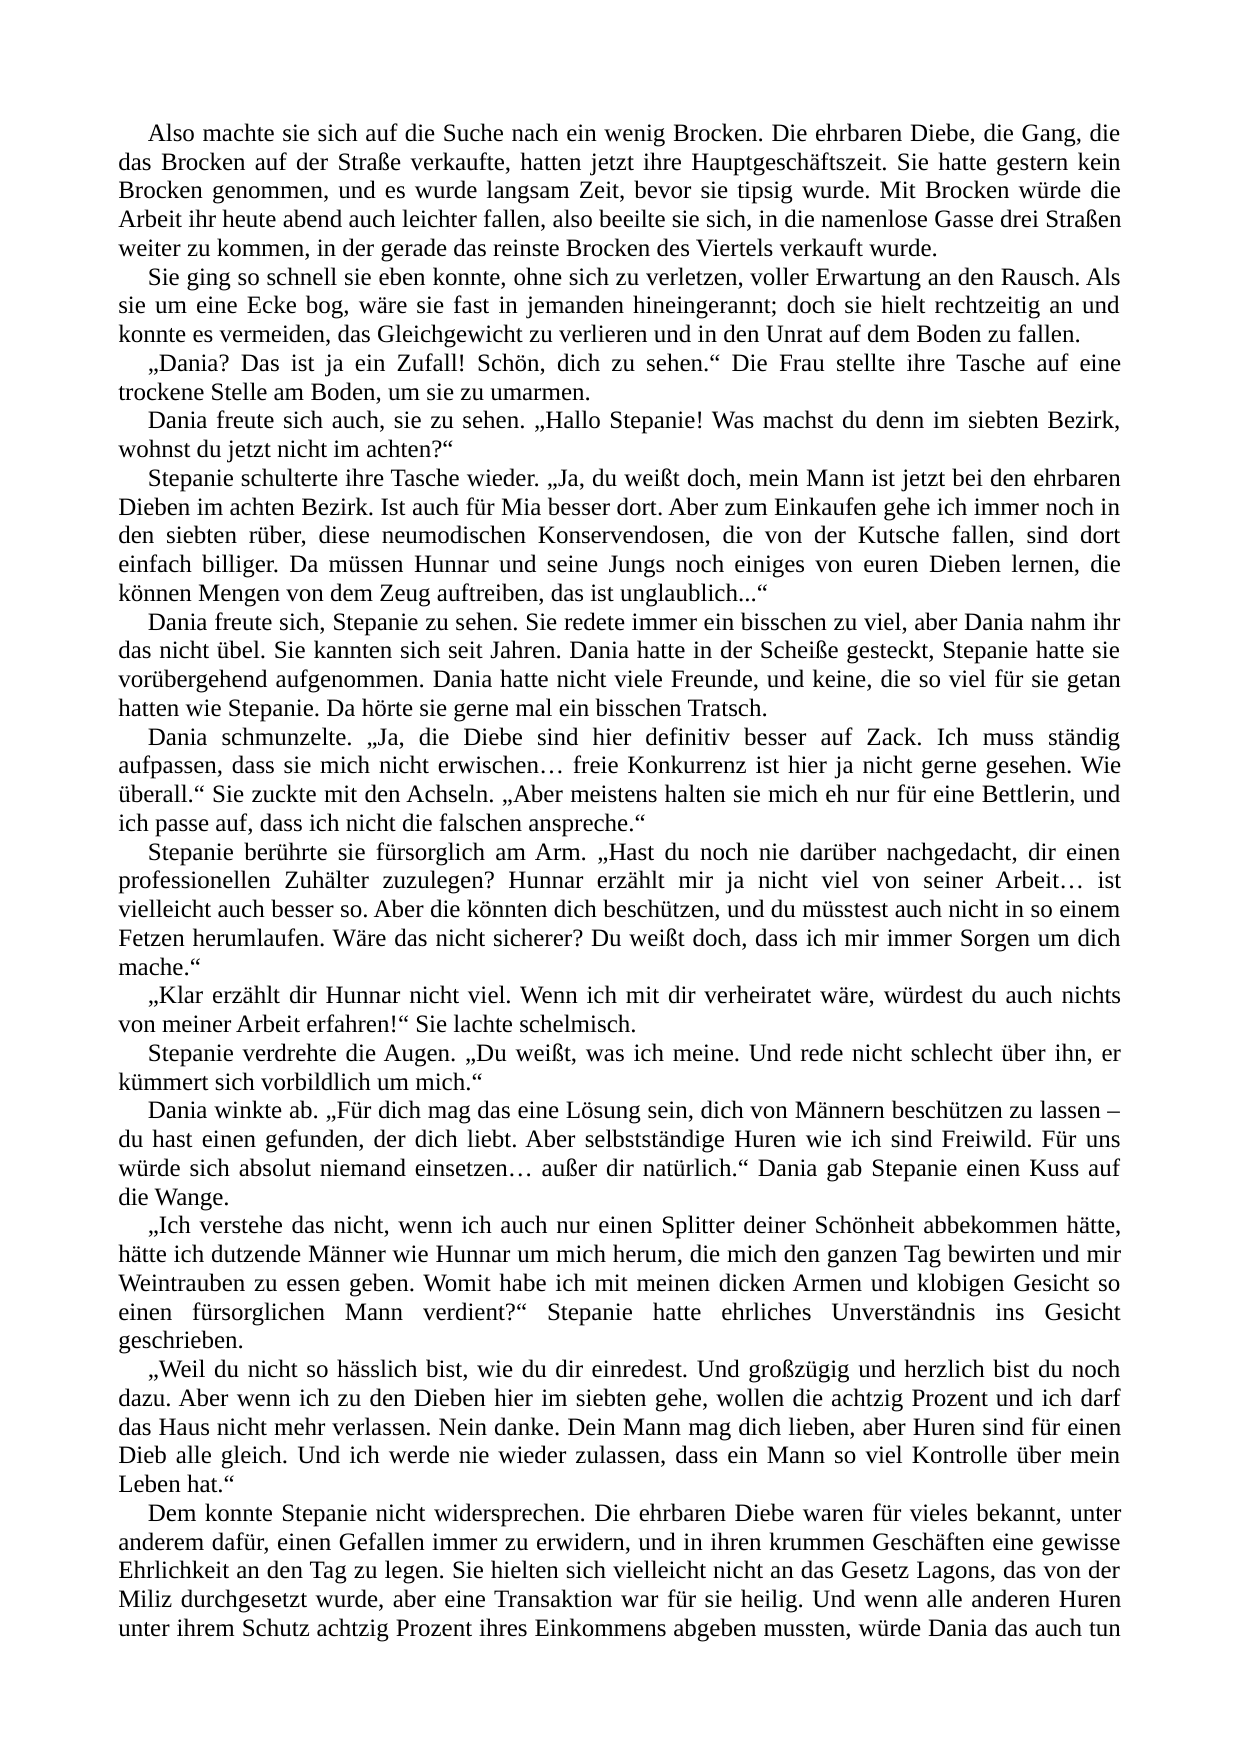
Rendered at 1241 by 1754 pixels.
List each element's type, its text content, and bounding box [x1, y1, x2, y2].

text „Dania? Das ist ja ein Zufall! Schön, dich zu sehen.“ Die Frau stellte ihre Tasche auf eine trockene Stelle am Boden, um sie zu umarmen. [118, 348, 1122, 406]
text „Weil du nicht so hässlich bist, wie du dir einredest. Und großzügig und herzlich bist du noch dazu. Aber wenn ich zu den Dieben hier im siebten gehe, wollen die achtzig Prozent und ich darf das Haus nicht mehr verlassen. Nein danke. Dein Mann mag dich lieben, aber Huren sind für einen Dieb alle gleich. Und ich werde nie wieder zulassen, dass ein Mann so viel Kontrolle über mein Leben hat.“ [118, 1354, 1122, 1498]
text Dania schmunzelte. „Ja, die Diebe sind hier definitiv besser auf Zack. Ich muss ständig aufpassen, dass sie mich nicht erwischen… freie Konkurrenz ist hier ja nicht gerne gesehen. Wie überall.“ Sie zuckte mit den Achseln. „Aber meistens halten sie mich eh nur für eine Bettlerin, und ich passe auf, dass ich nicht die falschen anspreche.“ [118, 722, 1122, 837]
text Also machte sie sich auf die Suche nach ein wenig Brocken. Die ehrbaren Diebe, die Gang, die das Brocken auf der Straße verkaufte, hatten jetzt ihre Hauptgeschäftszeit. Sie hatte gestern kein Brocken genommen, und es wurde langsam Zeit, bevor sie tipsig wurde. Mit Brocken würde die Arbeit ihr heute abend auch leichter fallen, also beeilte sie sich, in die namenlose Gasse drei Straßen weiter zu kommen, in der gerade das reinste Brocken des Viertels verkauft wurde. [118, 118, 1122, 262]
text „Ich verstehe das nicht, wenn ich auch nur einen Splitter deiner Schönheit abbekommen hätte, hätte ich dutzende Männer wie Hunnar um mich herum, die mich den ganzen Tag bewirten und mir Weintrauben zu essen geben. Womit habe ich mit meinen dicken Armen und klobigen Gesicht so einen fürsorglichen Mann verdient?“ Stepanie hatte ehrliches Unverständnis ins Gesicht geschrieben. [118, 1211, 1122, 1354]
text Stepanie berührte sie fürsorglich am Arm. „Hast du noch nie darüber nachgedacht, dir einen professionellen Zuhälter zuzulegen? Hunnar erzählt mir ja nicht viel von seiner Arbeit… ist vielleicht auch besser so. Aber die könnten dich beschützen, und du müsstest auch nicht in so einem Fetzen herumlaufen. Wäre das nicht sicherer? Du weißt doch, dass ich mir immer Sorgen um dich mache.“ [118, 837, 1122, 981]
text Dania winkte ab. „Für dich mag das eine Lösung sein, dich von Männern beschützen zu lassen – du hast einen gefunden, der dich liebt. Aber selbstständige Huren wie ich sind Freiwild. Für uns würde sich absolut niemand einsetzen… außer dir natürlich.“ Dania gab Stepanie einen Kuss auf die Wange. [118, 1096, 1122, 1211]
text „Klar erzählt dir Hunnar nicht viel. Wenn ich mit dir verheiratet wäre, würdest du auch nichts von meiner Arbeit erfahren!“ Sie lachte schelmisch. [118, 981, 1122, 1038]
text Dania freute sich auch, sie zu sehen. „Hallo Stepanie! Was machst du denn im siebten Bezirk, wohnst du jetzt nicht im achten?“ [118, 406, 1122, 463]
text Sie ging so schnell sie eben konnte, ohne sich zu verletzen, voller Erwartung an den Rausch. Als sie um eine Ecke bog, wäre sie fast in jemanden hineingerannt; doch sie hielt rechtzeitig an und konnte es vermeiden, das Gleichgewicht zu verlieren und in den Unrat auf dem Boden zu fallen. [118, 262, 1122, 348]
text Stepanie schulterte ihre Tasche wieder. „Ja, du weißt doch, mein Mann ist jetzt bei den ehrbaren Dieben im achten Bezirk. Ist auch für Mia besser dort. Aber zum Einkaufen gehe ich immer noch in den siebten rüber, diese neumodischen Konservendosen, die von der Kutsche fallen, sind dort einfach billiger. Da müssen Hunnar und seine Jungs noch einiges von euren Dieben lernen, die können Mengen von dem Zeug auftreiben, das ist unglaublich...“ [118, 463, 1122, 607]
text Stepanie verdrehte die Augen. „Du weißt, was ich meine. Und rede nicht schlecht über ihn, er kümmert sich vorbildlich um mich.“ [118, 1038, 1122, 1096]
text Dania freute sich, Stepanie zu sehen. Sie redete immer ein bisschen zu viel, aber Dania nahm ihr das nicht übel. Sie kannten sich seit Jahren. Dania hatte in der Scheiße gesteckt, Stepanie hatte sie vorübergehend aufgenommen. Dania hatte nicht viele Freunde, und keine, die so viel für sie getan hatten wie Stepanie. Da hörte sie gerne mal ein bisschen Tratsch. [118, 607, 1122, 722]
text Dem konnte Stepanie nicht widersprechen. Die ehrbaren Diebe waren für vieles bekannt, unter anderem dafür, einen Gefallen immer zu erwidern, und in ihren krummen Geschäften eine gewisse Ehrlichkeit an den Tag zu legen. Sie hielten sich vielleicht nicht an das Gesetz Lagons, das von der Miliz durchgesetzt wurde, aber eine Transaktion war für sie heilig. Und wenn alle anderen Huren unter ihrem Schutz achtzig Prozent ihres Einkommens abgeben mussten, würde Dania das auch tun [118, 1498, 1122, 1642]
